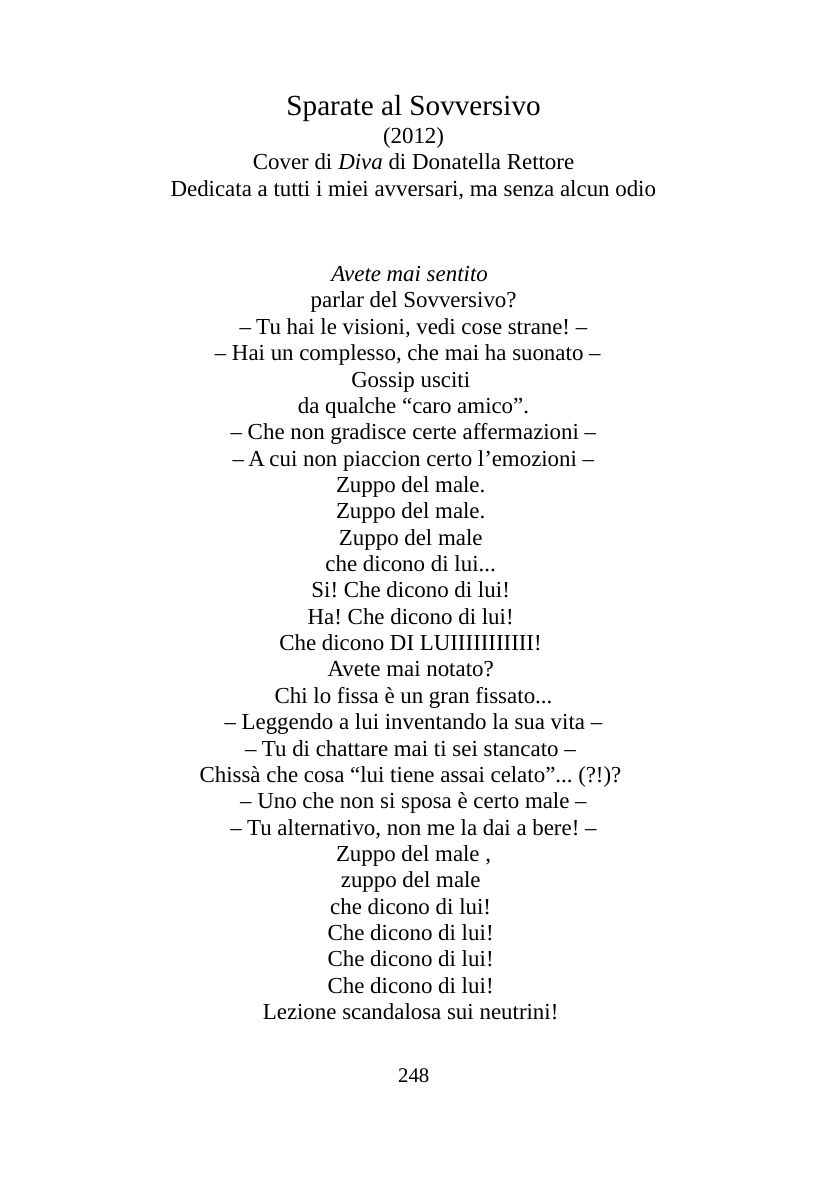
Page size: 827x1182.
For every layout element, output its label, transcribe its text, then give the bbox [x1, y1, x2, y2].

text Che dicono di lui! [88, 972, 738, 998]
text ‒ A cui non piaccion certo l’emozioni ‒ [88, 445, 738, 471]
text zuppo del male [88, 866, 738, 893]
text ‒ Che non gradisce certe affermazioni ‒ [88, 418, 738, 445]
text Si! Che dicono di lui! [88, 576, 738, 603]
text Che dicono di lui! [88, 945, 738, 972]
text parlar del Sovversivo? [88, 287, 738, 313]
text Ha! Che dicono di lui! [88, 603, 738, 629]
text Chi lo fissa è un gran fissato... [88, 682, 738, 708]
text Avete mai notato? [88, 656, 738, 682]
text Che dicono di lui! [88, 919, 738, 945]
text Sparate al Sovversivo (2012) Cover di Diva di Donatella Rettore Dedicata a tutti i miei avversari, ma senza alcun odio [88, 88, 738, 201]
text da qualche “caro amico”. [88, 392, 738, 418]
text Zuppo del male , [88, 840, 738, 866]
text Zuppo del male. [88, 497, 738, 524]
text Avete mai sentito [88, 260, 738, 287]
text ‒ Hai un complesso, che mai ha suonato ‒ [88, 339, 738, 366]
text che dicono di lui! [88, 893, 738, 919]
text ‒ Tu alternativo, non me la dai a bere! ‒ [88, 814, 738, 840]
text Lezione scandalosa sui neutrini! [88, 998, 738, 1024]
text ‒ Leggendo a lui inventando la sua vita ‒ [88, 708, 738, 734]
text Che dicono DI LUIIIIIIIIIII! [88, 629, 738, 656]
text ‒ Uno che non si sposa è certo male ‒ [88, 787, 738, 814]
text ‒ Tu hai le visioni, vedi cose strane! ‒ [88, 313, 738, 339]
text Chissà che cosa “lui tiene assai celato”... (?!)? [88, 761, 738, 787]
text Zuppo del male. [88, 471, 738, 497]
text Gossip usciti [88, 366, 738, 392]
text ‒ Tu di chattare mai ti sei stancato ‒ [88, 734, 738, 761]
text che dicono di lui... [88, 550, 738, 576]
text Zuppo del male [88, 524, 738, 550]
